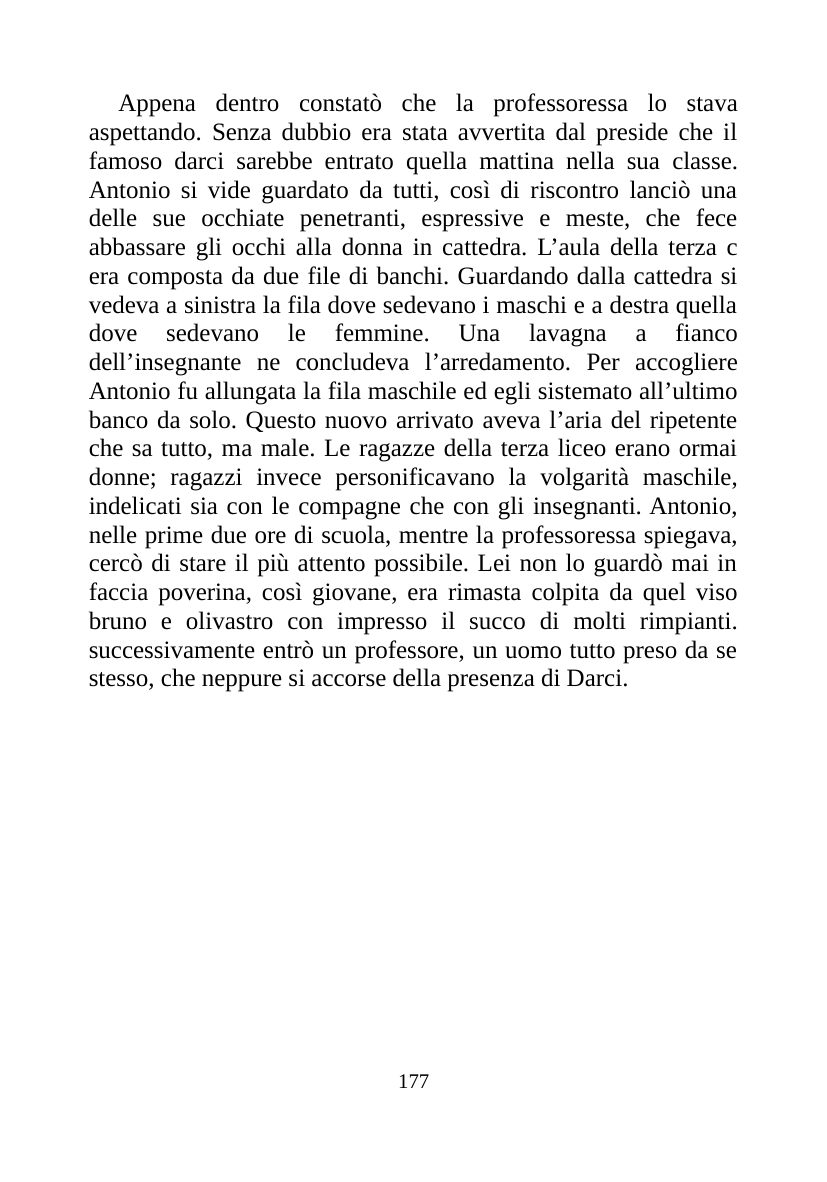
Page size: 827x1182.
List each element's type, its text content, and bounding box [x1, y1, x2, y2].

text Appena dentro constatò che la professoressa lo stava aspettando. Senza dubbio era stata avvertita dal preside che il famoso darci sarebbe entrato quella mattina nella sua classe. Antonio si vide guardato da tutti, così di riscontro lanciò una delle sue occhiate penetranti, espressive e meste, che fece abbassare gli occhi alla donna in cattedra. L’aula della terza c era composta da due file di banchi. Guardando dalla cattedra si vedeva a sinistra la fila dove sedevano i maschi e a destra quella dove sedevano le femmine. Una lavagna a fianco dell’insegnante ne concludeva l’arredamento. Per accogliere Antonio fu allungata la fila maschile ed egli sistemato all’ultimo banco da solo. Questo nuovo arrivato aveva l’aria del ripetente che sa tutto, ma male. Le ragazze della terza liceo erano ormai donne; ragazzi invece personificavano la volgarità maschile, indelicati sia con le compagne che con gli insegnanti. Antonio, nelle prime due ore di scuola, mentre la professoressa spiegava, cercò di stare il più attento possibile. Lei non lo guardò mai in faccia poverina, così giovane, era rimasta colpita da quel viso bruno e olivastro con impresso il succo di molti rimpianti. successivamente entrò un professore, un uomo tutto preso da se stesso, che neppure si accorse della presenza di Darci. [88, 88, 738, 692]
